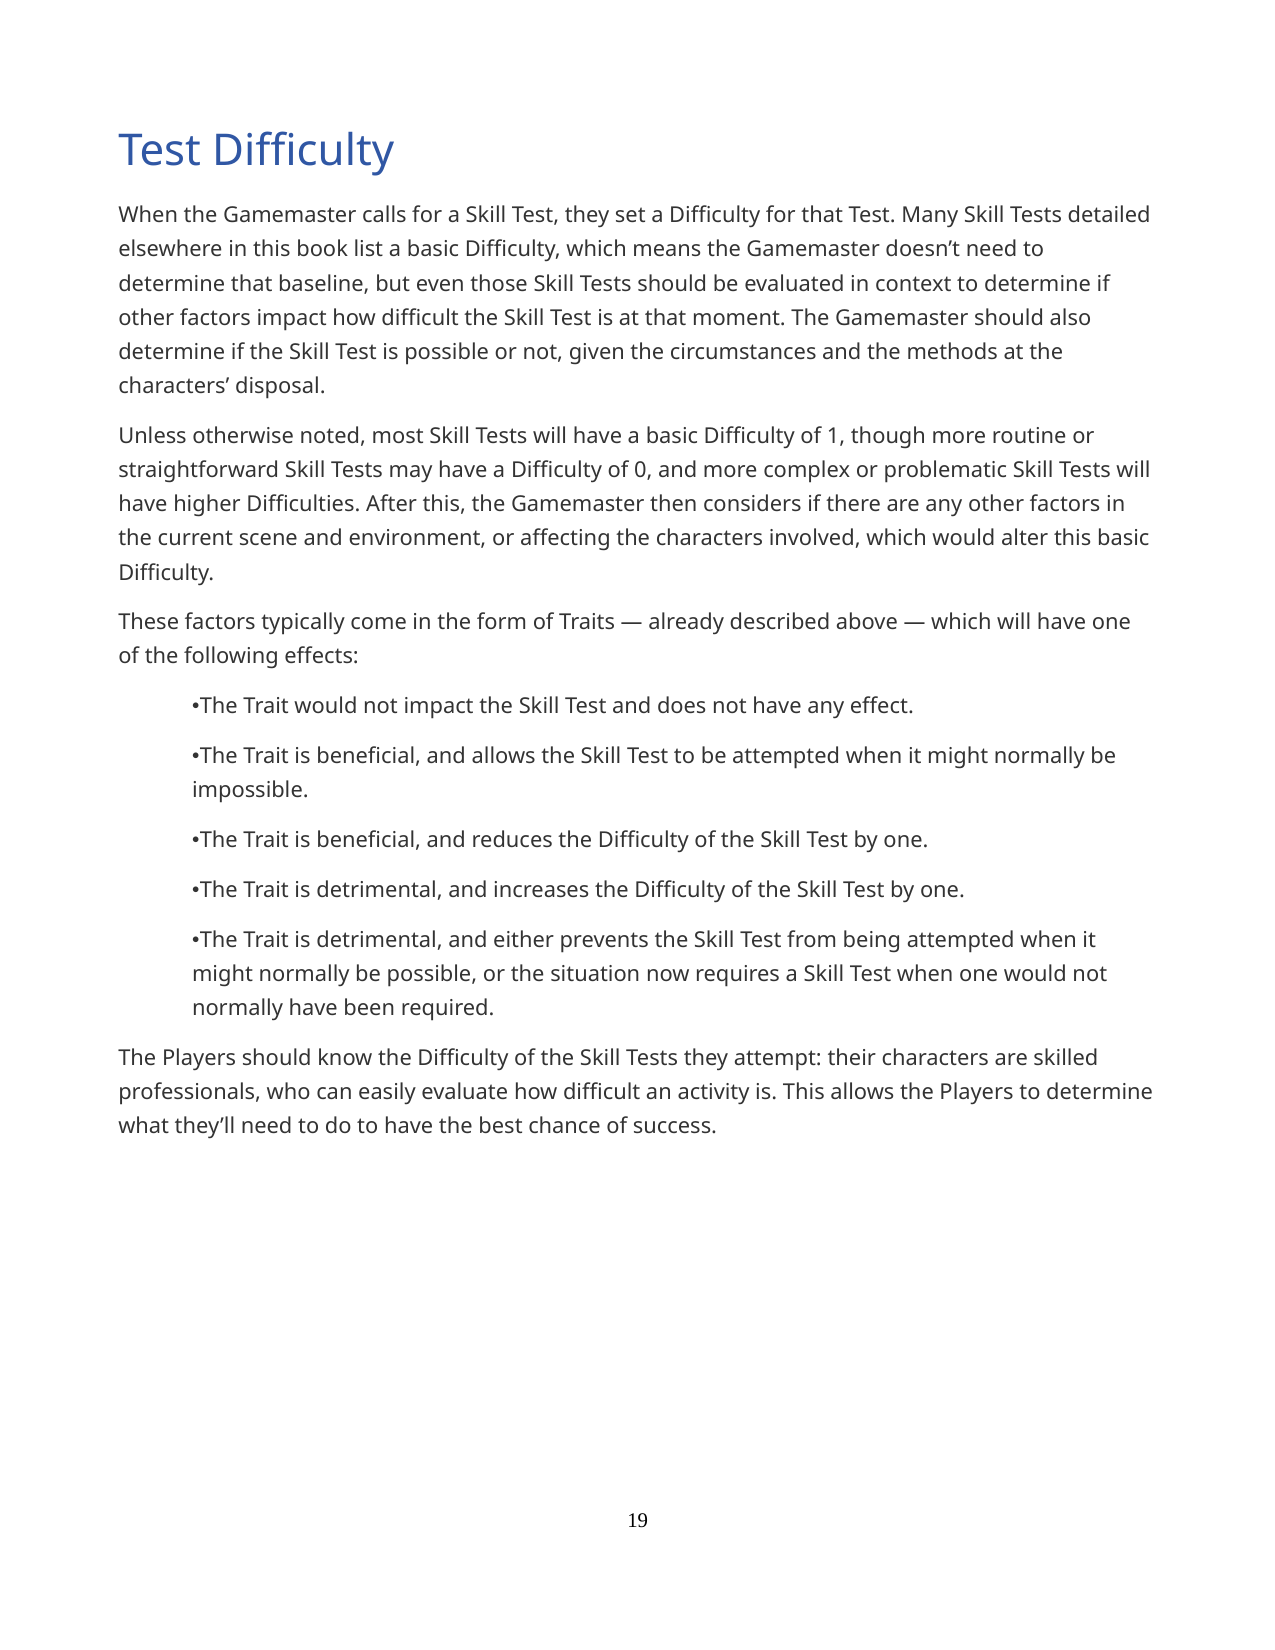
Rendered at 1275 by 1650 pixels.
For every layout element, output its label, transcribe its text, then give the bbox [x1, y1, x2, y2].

text The Players should know the Difficulty of the Skill Tests they attempt: their characters are skilled professionals, who can easily evaluate how difficult an activity is. This allows the Players to determine what they’ll need to do to have the best chance of success. [118, 1042, 1157, 1140]
list The Trait would not impact the Skill Test and does not have any effect. [118, 690, 1157, 720]
text Unless otherwise noted, most Skill Tests will have a basic Difficulty of 1, though more routine or straightforward Skill Tests may have a Difficulty of 0, and more complex or problematic Skill Tests will have higher Difficulties. After this, the Gamemaster then considers if there are any other factors in the current scene and environment, or affecting the characters involved, which would alter this basic Difficulty. [118, 420, 1157, 586]
list The Trait is beneficial, and allows the Skill Test to be attempted when it might normally be impossible. [118, 740, 1157, 804]
list The Trait is detrimental, and increases the Difficulty of the Skill Test by one. [118, 874, 1157, 904]
list The Trait is beneficial, and reduces the Difficulty of the Skill Test by one. [118, 824, 1157, 854]
subtitle Test Difficulty [118, 118, 1157, 178]
text These factors typically come in the form of Traits — already described above — which will have one of the following effects: [118, 606, 1157, 670]
text When the Gamemaster calls for a Skill Test, they set a Difficulty for that Test. Many Skill Tests detailed elsewhere in this book list a basic Difficulty, which means the Gamemaster doesn’t need to determine that baseline, but even those Skill Tests should be evaluated in context to determine if other factors impact how difficult the Skill Test is at that moment. The Gamemaster should also determine if the Skill Test is possible or not, given the circumstances and the methods at the characters’ disposal. [118, 199, 1157, 400]
list The Trait is detrimental, and either prevents the Skill Test from being attempted when it might normally be possible, or the situation now requires a Skill Test when one would not normally have been required. [118, 924, 1157, 1022]
